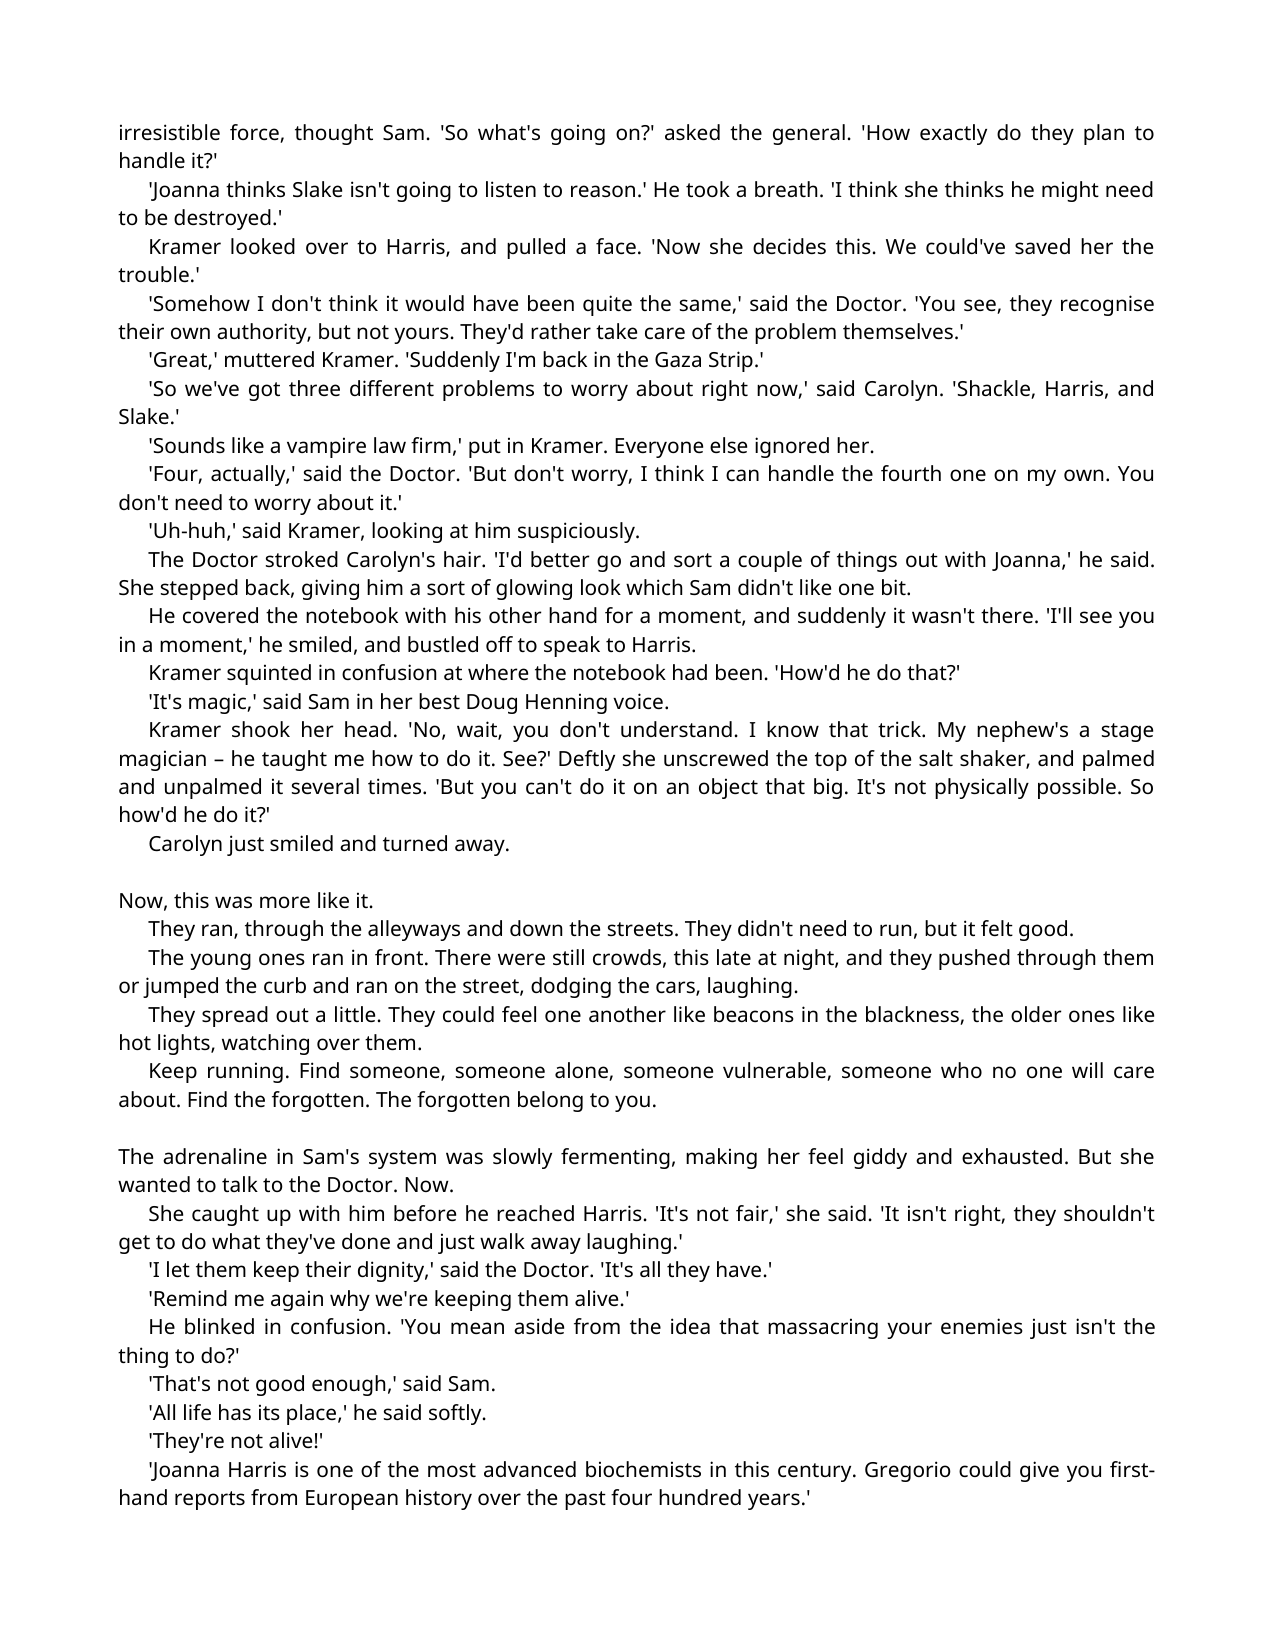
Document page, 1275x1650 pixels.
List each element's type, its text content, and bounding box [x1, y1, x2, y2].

text Now, this was more like it. [118, 886, 1157, 914]
text Kramer looked over to Harris, and pulled a face. 'Now she decides this. We could've saved her the trouble.' [118, 232, 1157, 289]
text 'That's not good enough,' said Sam. [118, 1369, 1157, 1398]
text They spread out a little. They could feel one another like beacons in the blackness, the older ones like hot lights, watching over them. [118, 1000, 1157, 1057]
text She caught up with him before he reached Harris. 'It's not fair,' she said. 'It isn't right, they shouldn't get to do what they've done and just walk away laughing.' [118, 1199, 1157, 1256]
text 'Somehow I don't think it would have been quite the same,' said the Doctor. 'You see, they recognise their own authority, but not yours. They'd rather take care of the problem themselves.' [118, 289, 1157, 346]
text Carolyn just smiled and turned away. [118, 829, 1157, 857]
text 'Four, actually,' said the Doctor. 'But don't worry, I think I can handle the fourth one on my own. You don't need to worry about it.' [118, 459, 1157, 516]
text irresistible force, thought Sam. 'So what's going on?' asked the general. 'How exactly do they plan to handle it?' [118, 118, 1157, 175]
text The Doctor stroked Carolyn's hair. 'I'd better go and sort a couple of things out with Joanna,' he said. She stepped back, giving him a sort of glowing look which Sam didn't like one bit. [118, 545, 1157, 602]
text Keep running. Find someone, someone alone, someone vulnerable, someone who no one will care about. Find the forgotten. The forgotten belong to you. [118, 1057, 1157, 1113]
text 'Uh-huh,' said Kramer, looking at him suspiciously. [118, 516, 1157, 545]
text 'Great,' muttered Kramer. 'Suddenly I'm back in the Gaza Strip.' [118, 346, 1157, 374]
text The adrenaline in Sam's system was slowly fermenting, making her feel giddy and exhausted. But she wanted to talk to the Doctor. Now. [118, 1142, 1157, 1199]
text They ran, through the alleyways and down the streets. They didn't need to run, but it felt good. [118, 914, 1157, 943]
text Kramer squinted in confusion at where the notebook had been. 'How'd he do that?' [118, 658, 1157, 687]
text He covered the notebook with his other hand for a moment, and suddenly it wasn't there. 'I'll see you in a moment,' he smiled, and bustled off to speak to Harris. [118, 602, 1157, 658]
text 'Remind me again why we're keeping them alive.' [118, 1284, 1157, 1312]
text He blinked in confusion. 'You mean aside from the idea that massacring your enemies just isn't the thing to do?' [118, 1312, 1157, 1369]
text 'All life has its place,' he said softly. [118, 1398, 1157, 1426]
text 'They're not alive!' [118, 1426, 1157, 1455]
text 'I let them keep their dignity,' said the Doctor. 'It's all they have.' [118, 1256, 1157, 1284]
text 'Joanna Harris is one of the most advanced biochemists in this century. Gregorio could give you first-hand reports from European history over the past four hundred years.' [118, 1455, 1157, 1512]
text 'Sounds like a vampire law firm,' put in Kramer. Everyone else ignored her. [118, 431, 1157, 459]
text Kramer shook her head. 'No, wait, you don't understand. I know that trick. My nephew's a stage magician – he taught me how to do it. See?' Deftly she unscrewed the top of the salt shaker, and palmed and unpalmed it several times. 'But you can't do it on an object that big. It's not physically possible. So how'd he do it?' [118, 715, 1157, 829]
text 'So we've got three different problems to worry about right now,' said Carolyn. 'Shackle, Harris, and Slake.' [118, 374, 1157, 431]
text 'Joanna thinks Slake isn't going to listen to reason.' He took a breath. 'I think she thinks he might need to be destroyed.' [118, 175, 1157, 232]
text 'It's magic,' said Sam in her best Doug Henning voice. [118, 687, 1157, 715]
text The young ones ran in front. There were still crowds, this late at night, and they pushed through them or jumped the curb and ran on the street, dodging the cars, laughing. [118, 943, 1157, 1000]
